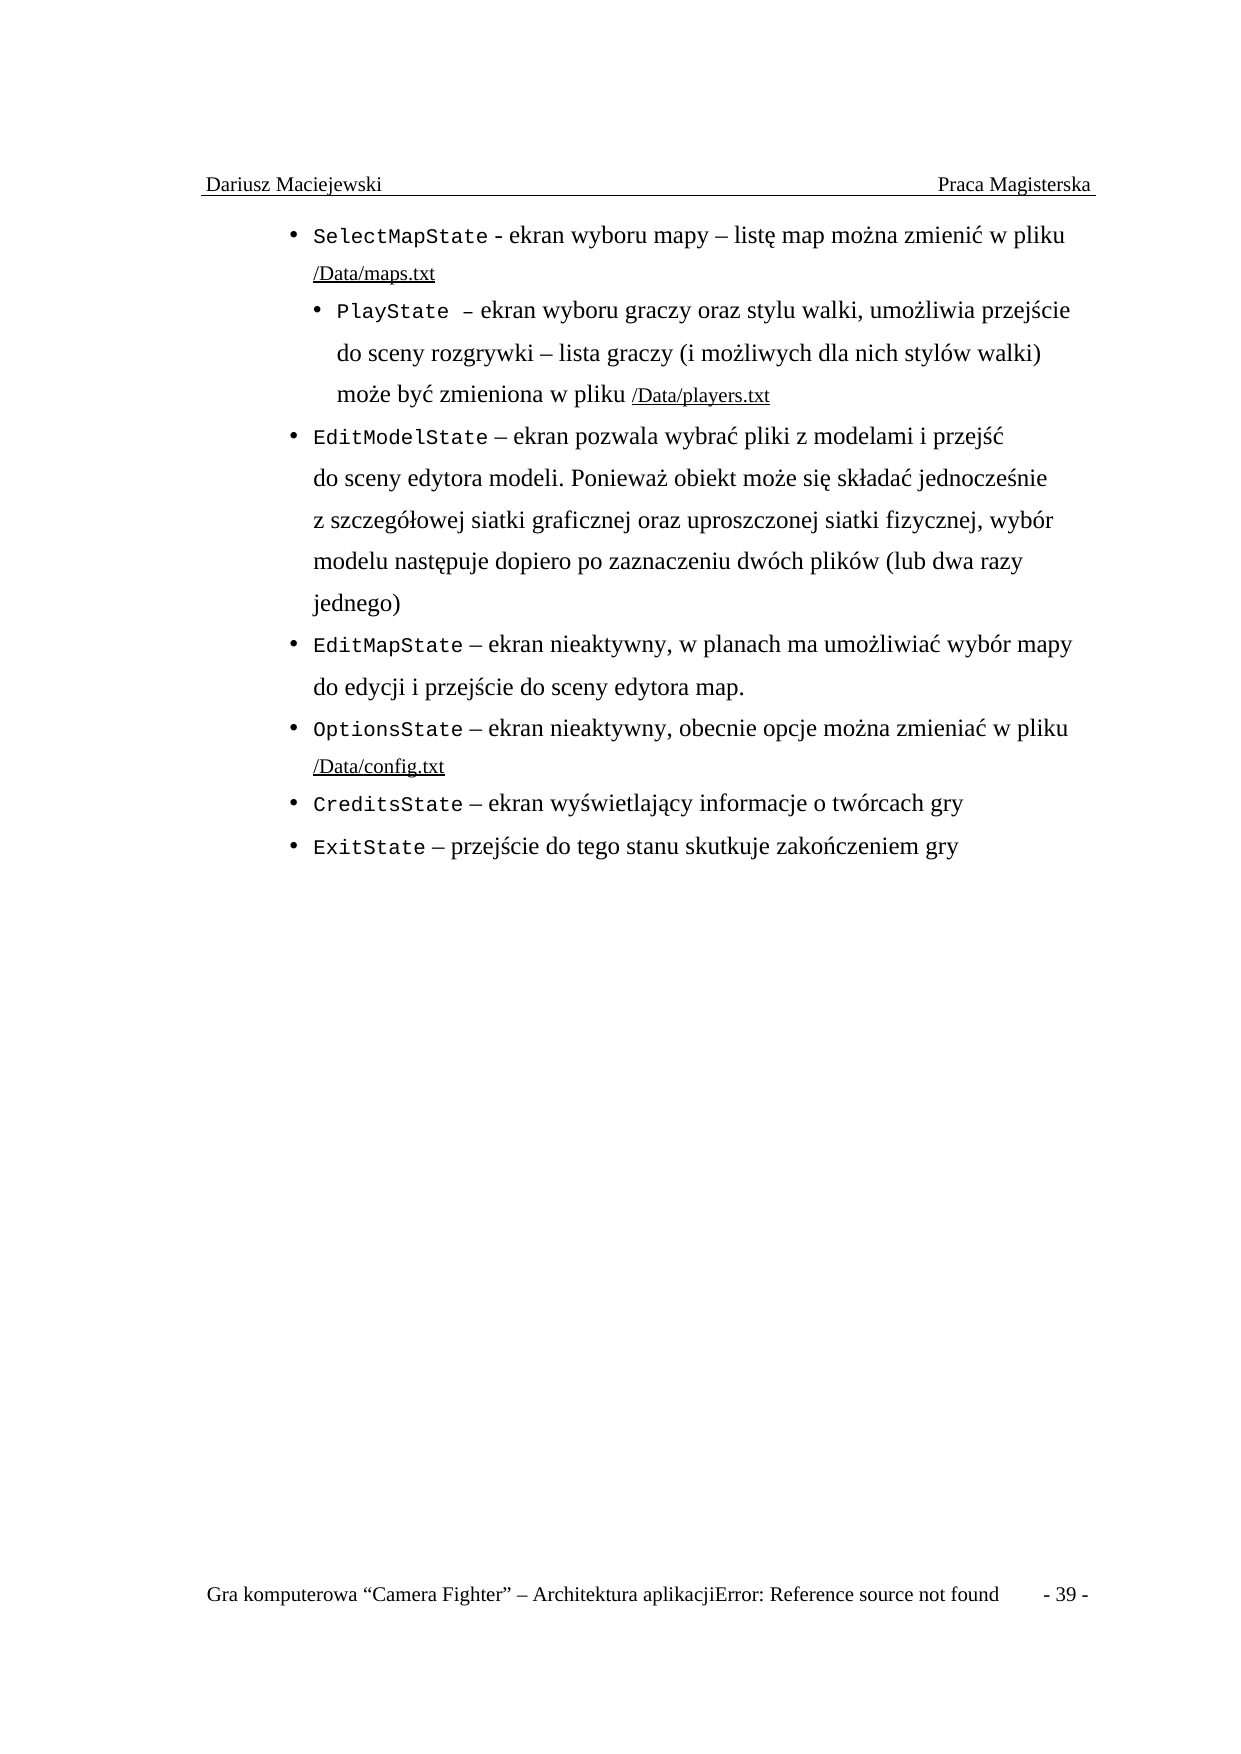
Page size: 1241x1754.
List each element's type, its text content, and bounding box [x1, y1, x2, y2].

list EditModelState – ekran pozwala wybrać pliki z modelami i przejść do sceny edytora modeli. Ponieważ obiekt może się składać jednocześnie z szczegółowej siatki graficznej oraz uproszczonej siatki fizycznej, wybór modelu następuje dopiero po zaznaczeniu dwóch plików (lub dwa razy jednego) [289, 422, 1092, 617]
list PlayState – ekran wyboru graczy oraz stylu walki, umożliwia przejście do sceny rozgrywki – lista graczy (i możliwych dla nich stylów walki) może być zmieniona w pliku /Data/players.txt [313, 296, 1092, 408]
list SelectMapState - ekran wyboru mapy – listę map można zmienić w pliku /Data/maps.txt [289, 221, 1092, 285]
list OptionsState – ekran nieaktywny, obecnie opcje można zmieniać w pliku /Data/config.txt [289, 714, 1092, 778]
list EditMapState – ekran nieaktywny, w planach ma umożliwiać wybór mapy do edycji i przejście do sceny edytora map. [289, 630, 1092, 701]
list ExitState – przejście do tego stanu skutkuje zakończeniem gry [289, 832, 1092, 861]
list CreditsState – ekran wyświetlający informacje o twórcach gry [289, 789, 1092, 818]
